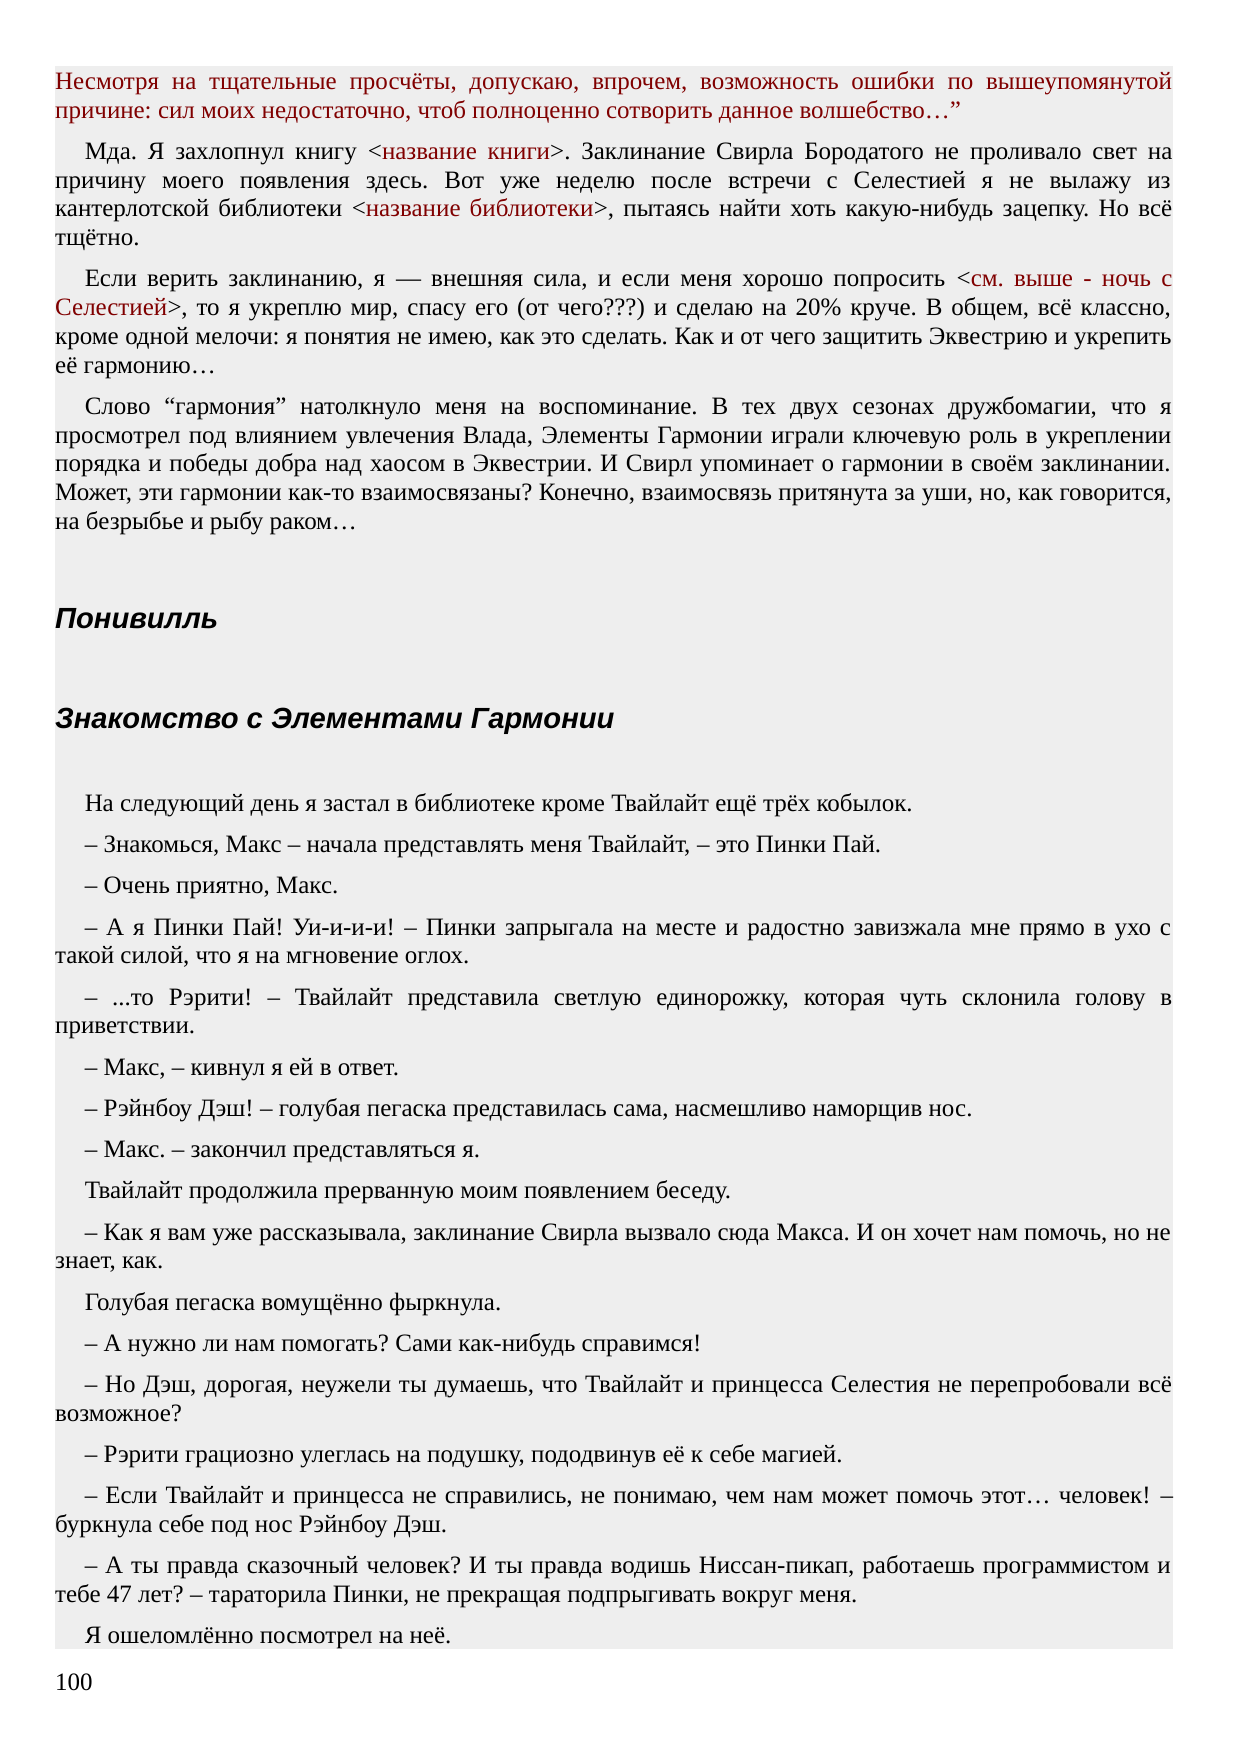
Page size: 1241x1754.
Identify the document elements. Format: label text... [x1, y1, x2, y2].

text – А нужно ли нам помогать? Сами как-нибудь справимся! [55, 1328, 1173, 1357]
text Твайлайт продолжила прерванную моим появлением беседу. [55, 1176, 1173, 1204]
text – Знакомься, Макс – начала представлять меня Твайлайт, – это Пинки Пай. [55, 829, 1173, 858]
text – Как я вам уже рассказывала, заклинание Свирла вызвало сюда Макса. И он хочет нам помочь, но не знает, как. [55, 1217, 1173, 1274]
text Слово “гармония” натолкнуло меня на воспоминание. В тех двух сезонах дружбомагии, что я просмотрел под влиянием увлечения Влада, Элементы Гармонии играли ключевую роль в укреплении порядка и победы добра над хаосом в Эквестрии. И Свирл упоминает о гармонии в своём заклинании. Может, эти гармонии как-то взаимосвязаны? Конечно, взаимосвязь притянута за уши, но, как говорится, на безрыбье и рыбу раком… [55, 391, 1173, 535]
text Если верить заклинанию, я — внешняя сила, и если меня хорошо попросить <см. выше - ночь с Селестией>, то я укреплю мир, спасу его (от чего???) и сделаю на 20% круче. В общем, всё классно, кроме одной мелочи: я понятия не имею, как это сделать. Как и от чего защитить Эквестрию и укрепить её гармонию… [55, 263, 1173, 378]
text – Рэйнбоу Дэш! – голубая пегаска представилась сама, насмешливо наморщив нос. [55, 1093, 1173, 1122]
text – Очень приятно, Макс. [55, 871, 1173, 899]
text – А я Пинки Пай! Уи-и-и-и! – Пинки запрыгала на месте и радостно завизжала мне прямо в ухо с такой силой, что я на мгновение оглох. [55, 912, 1173, 969]
subtitle Знакомство с Элементами Гармонии [55, 701, 1173, 734]
text Несмотря на тщательные просчёты, допускаю, впрочем, возможность ошибки по вышеупомянутой причине: сил моих недостаточно, чтоб полноценно сотворить данное волшебство…” [55, 66, 1173, 123]
text – Рэрити грациозно улеглась на подушку, пододвинув её к себе магией. [55, 1439, 1173, 1468]
text – А ты правда сказочный человек? И ты правда водишь Ниссан-пикап, работаешь программистом и тебе 47 лет? – тараторила Пинки, не прекращая подпрыгивать вокруг меня. [55, 1551, 1173, 1608]
text – Если Твайлайт и принцесса не справились, не понимаю, чем нам может помочь этот… человек! – буркнула себе под нос Рэйнбоу Дэш. [55, 1481, 1173, 1538]
text Голубая пегаска вомущённо фыркнула. [55, 1287, 1173, 1316]
text – Но Дэш, дорогая, неужели ты думаешь, что Твайлайт и принцесса Селестия не перепробовали всё возможное? [55, 1369, 1173, 1427]
text Я ошеломлённо посмотрел на неё. [55, 1621, 1173, 1649]
text Мда. Я захлопнул книгу <название книги>. Заклинание Свирла Бородатого не проливало свет на причину моего появления здесь. Вот уже неделю после встречи с Селестией я не вылажу из кантерлотской библиотеки <название библиотеки>, пытаясь найти хоть какую-нибудь зацепку. Но всё тщётно. [55, 136, 1173, 251]
text – Макс, – кивнул я ей в ответ. [55, 1052, 1173, 1081]
text – ...то Рэрити! – Твайлайт представила светлую единорожку, которая чуть склонила голову в приветствии. [55, 982, 1173, 1039]
subtitle Понивилль [55, 601, 1173, 634]
text – Макс. – закончил представляться я. [55, 1134, 1173, 1163]
text На следующий день я застал в библиотеке кроме Твайлайт ещё трёх кобылок. [55, 788, 1173, 817]
